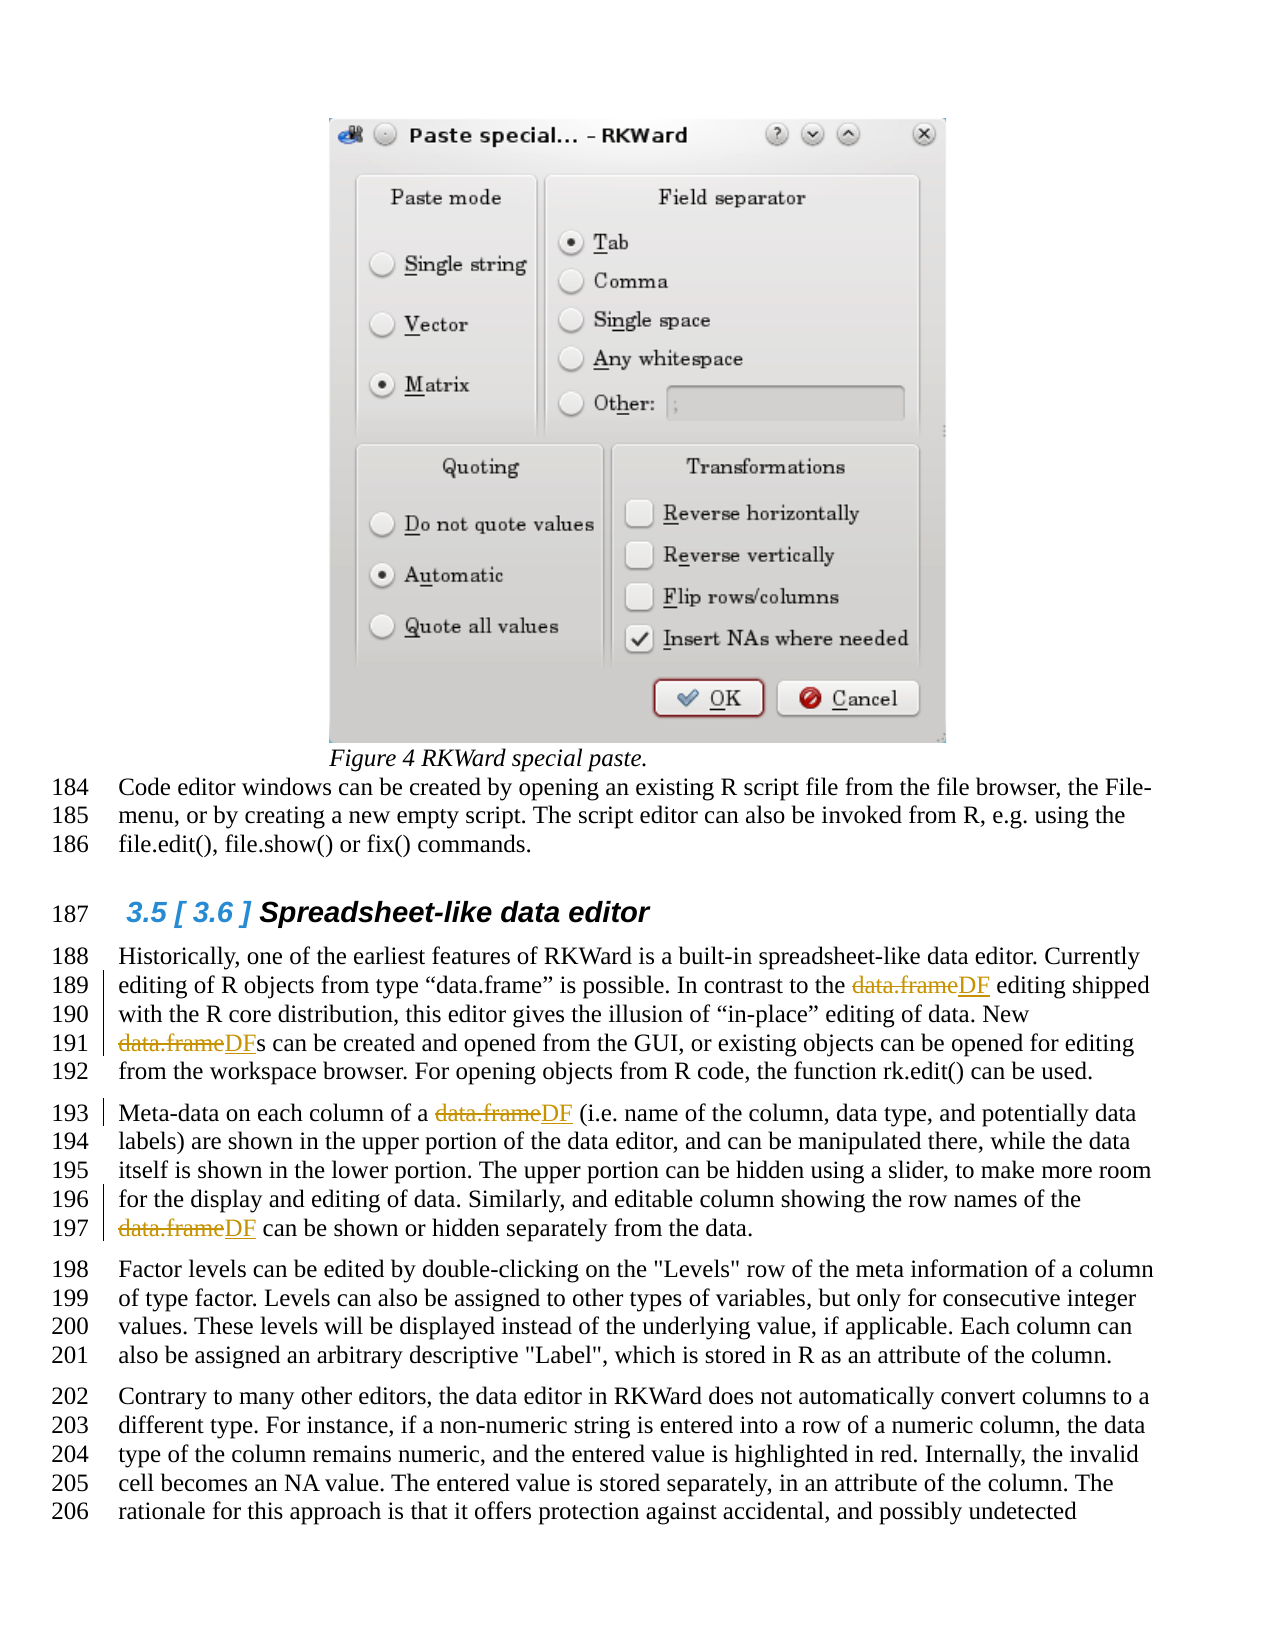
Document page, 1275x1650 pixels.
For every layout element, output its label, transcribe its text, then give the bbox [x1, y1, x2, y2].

text Code editor windows can be created by opening an existing R script file from the file browser, the File-menu, or by creating a new empty script. The script editor can also be invoked from R, e.g. using the file.edit(), file.show() or fix() commands. [118, 743, 1157, 858]
subtitle Spreadsheet-like data editor [118, 895, 1157, 929]
text Meta-data on each column of a DF (i.e. name of the column, data type, and potentially data labels) are shown in the upper portion of the data editor, and can be manipulated there, while the data itself is shown in the lower portion. The upper portion can be hidden using a slider, to make more room for the display and editing of data. Similarly, and editable column showing the row names of the DF can be shown or hidden separately from the data. [118, 1098, 1157, 1241]
text Contrary to many other editors, the data editor in RKWard does not automatically convert columns to a different type. For instance, if a non-numeric string is entered into a row of a numeric column, the data type of the column remains numeric, and the entered value is highlighted in red. Internally, the invalid cell becomes an NA value. The entered value is stored separately, in an attribute of the column. The rationale for this approach is that it offers protection against accidental, and possibly undetected [118, 1381, 1157, 1525]
picture [329, 118, 947, 743]
text Figure 4 RKWard special paste. [329, 743, 946, 772]
text Factor levels can be edited by double-clicking on the "Levels" row of the meta information of a column of type factor. Levels can also be assigned to other types of variables, but only for consecutive integer values. These levels will be displayed instead of the underlying value, if applicable. Each column can also be assigned an arbitrary descriptive "Label", which is stored in R as an attribute of the column. [118, 1254, 1157, 1369]
text Historically, one of the earliest features of RKWard is a built-in spreadsheet-like data editor. Currently editing of R objects from type “data.frame” is possible. In contrast to the DF editing shipped with the R core distribution, this editor gives the illusion of “in-place” editing of data. New DFs can be created and opened from the GUI, or existing objects can be opened for editing from the workspace browser. For opening objects from R code, the function rk.edit() can be used. [118, 941, 1157, 1085]
